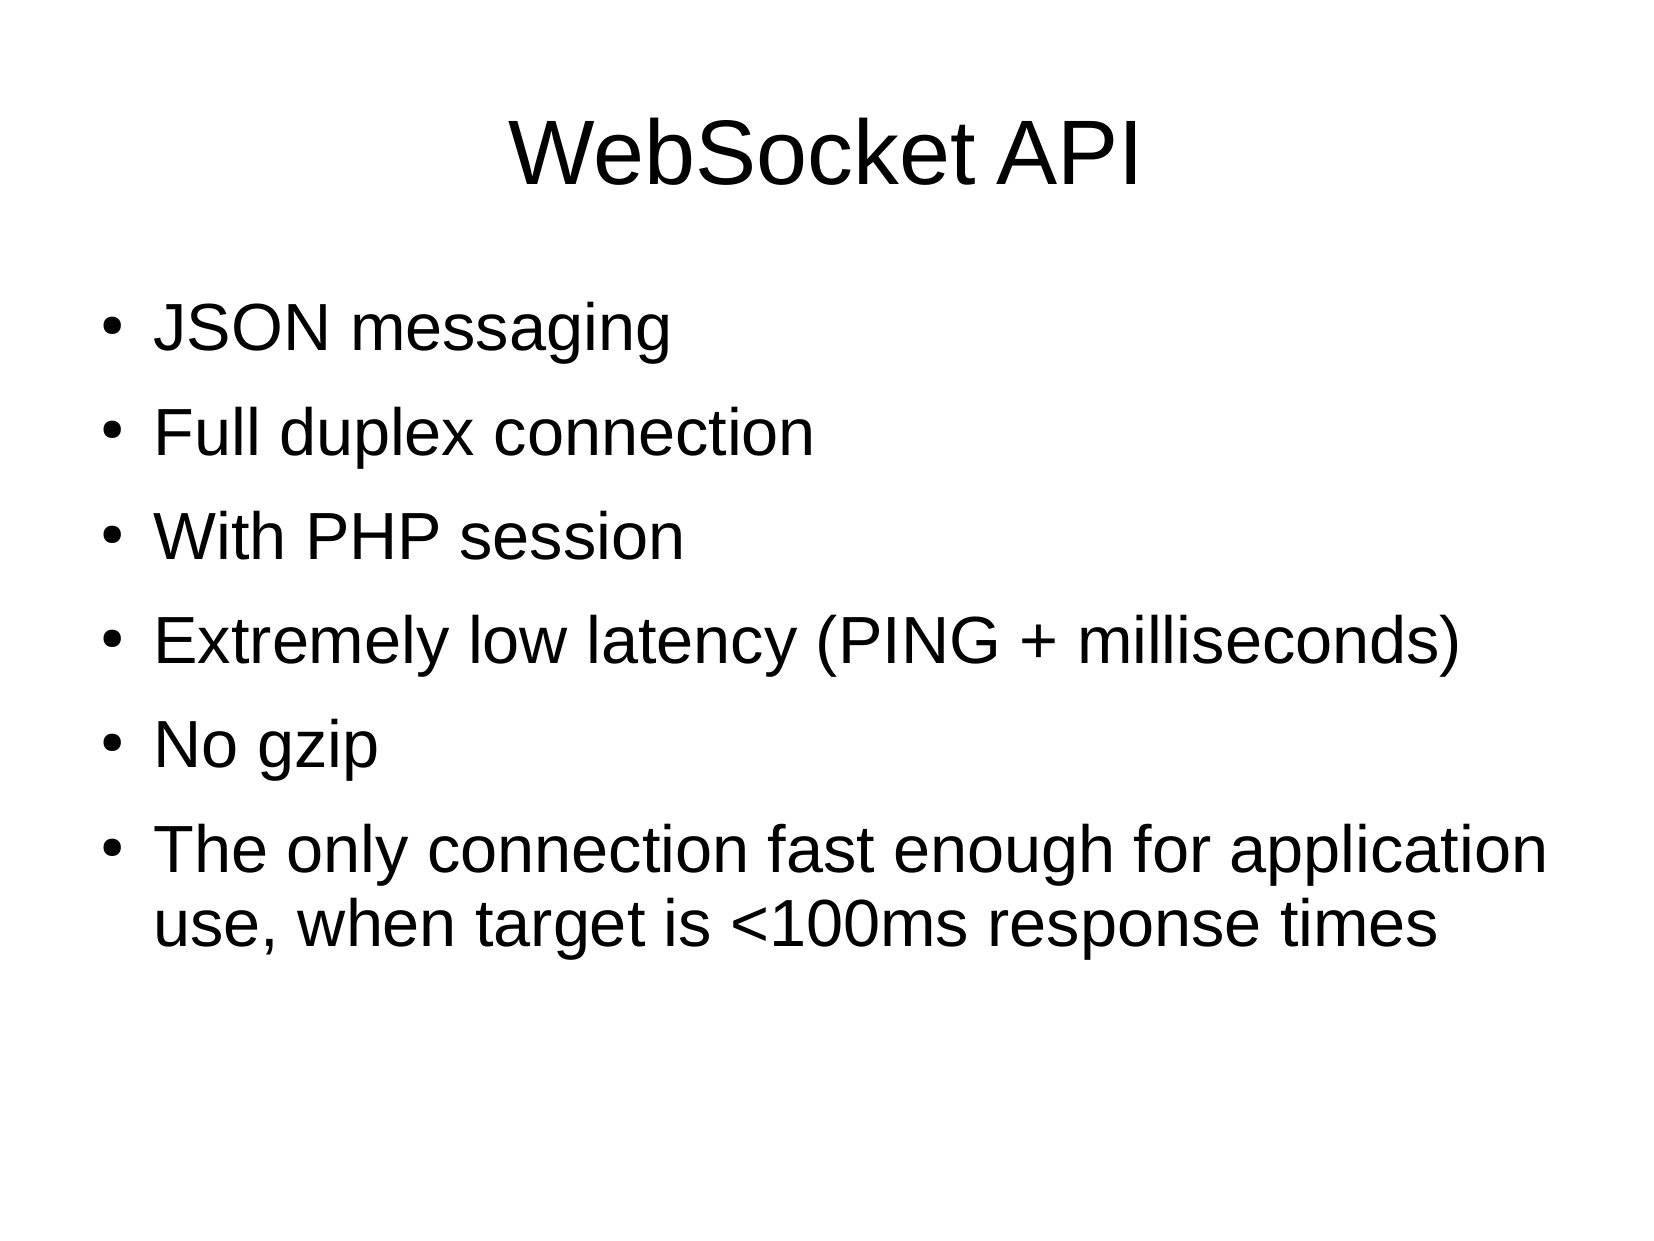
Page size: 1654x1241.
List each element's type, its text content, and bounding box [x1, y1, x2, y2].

title WebSocket API [82, 49, 1571, 257]
list JSON messaging Full duplex connection With PHP session Extremely low latency (PING + milliseconds) No gzip The only connection fast enough for application use, when target is <100ms response times [82, 290, 1571, 1010]
